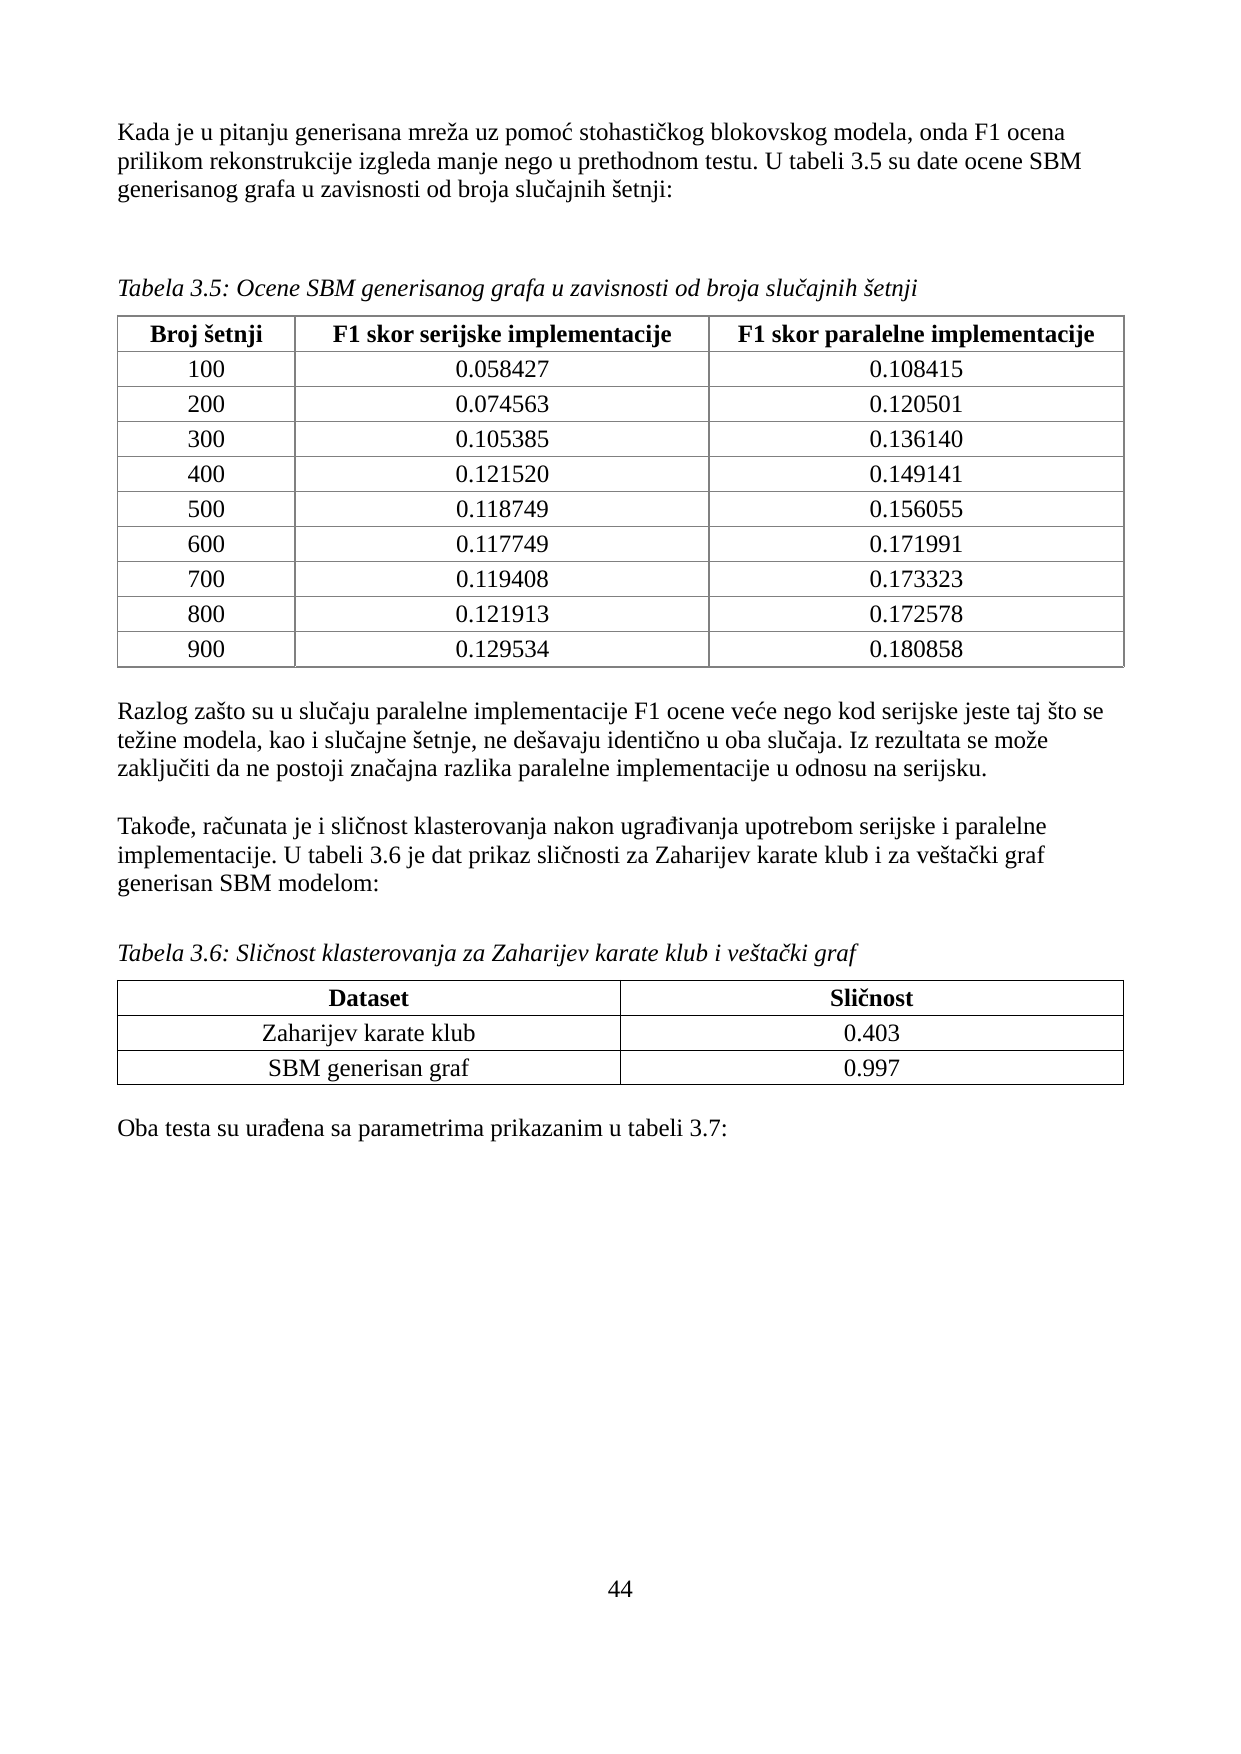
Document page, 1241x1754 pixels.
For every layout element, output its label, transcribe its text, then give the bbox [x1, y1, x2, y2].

table_cell 0.172578 [710, 597, 1123, 631]
table_cell 0.180858 [710, 632, 1123, 666]
table_cell 0.117749 [296, 527, 708, 561]
table_cell 100 [118, 352, 294, 386]
table_cell 0.136140 [710, 422, 1123, 456]
text Tabela 3.5: Ocene SBM generisanog grafa u zavisnosti od broja slučajnih šetnji [117, 273, 1123, 302]
table_cell 0.149141 [710, 457, 1123, 491]
table_cell 200 [118, 387, 294, 421]
table_header Broj šetnji [118, 317, 294, 351]
table_cell 0.120501 [710, 387, 1123, 421]
table_cell 600 [118, 527, 294, 561]
table_cell 0.108415 [710, 352, 1123, 386]
table_header F1 skor paralelne implementacije [710, 317, 1123, 351]
table_cell 0.058427 [296, 352, 708, 386]
table_cell 0.173323 [710, 562, 1123, 596]
table_cell Zaharijev karate klub [118, 1016, 620, 1049]
table_header F1 skor serijske implementacije [296, 317, 708, 351]
text Oba testa su urađena sa parametrima prikazanim u tabeli 3.7: [117, 1113, 1123, 1142]
text Razlog zašto su u slučaju paralelne implementacije F1 ocene veće nego kod serijske jeste taj što se težine modela, kao i slučajne šetnje, ne dešavaju identično u oba slučaja. Iz rezultata se može zaključiti da ne postoji značajna razlika paralelne implementacije u odnosu na serijsku. [117, 696, 1123, 782]
text Kada je u pitanju generisana mreža uz pomoć stohastičkog blokovskog modela, onda F1 ocena prilikom rekonstrukcije izgleda manje nego u prethodnom testu. U tabeli 3.5 su date ocene SBM generisanog grafa u zavisnosti od broja slučajnih šetnji: [117, 117, 1123, 203]
table_cell SBM generisan graf [118, 1051, 620, 1084]
table_cell 300 [118, 422, 294, 456]
table_cell 0.118749 [296, 492, 708, 526]
table_cell 0.121913 [296, 597, 708, 631]
table_cell 700 [118, 562, 294, 596]
table_cell 0.171991 [710, 527, 1123, 561]
text Takođe, računata je i sličnost klasterovanja nakon ugrađivanja upotrebom serijske i paralelne implementacije. U tabeli 3.6 je dat prikaz sličnosti za Zaharijev karate klub i za veštački graf generisan SBM modelom: [117, 811, 1123, 897]
table_cell 900 [118, 632, 294, 666]
table_cell 0.119408 [296, 562, 708, 596]
table_header Sličnost [621, 981, 1123, 1014]
text Tabela 3.6: Sličnost klasterovanja za Zaharijev karate klub i veštački graf [117, 938, 1123, 967]
table_cell 0.156055 [710, 492, 1123, 526]
table_cell 0.105385 [296, 422, 708, 456]
table_cell 0.074563 [296, 387, 708, 421]
table_header Dataset [118, 981, 620, 1014]
table_cell 0.129534 [296, 632, 708, 666]
table_cell 0.403 [621, 1016, 1123, 1049]
table_cell 0.997 [621, 1051, 1123, 1084]
table_cell 800 [118, 597, 294, 631]
table_cell 500 [118, 492, 294, 526]
table_cell 400 [118, 457, 294, 491]
table_cell 0.121520 [296, 457, 708, 491]
